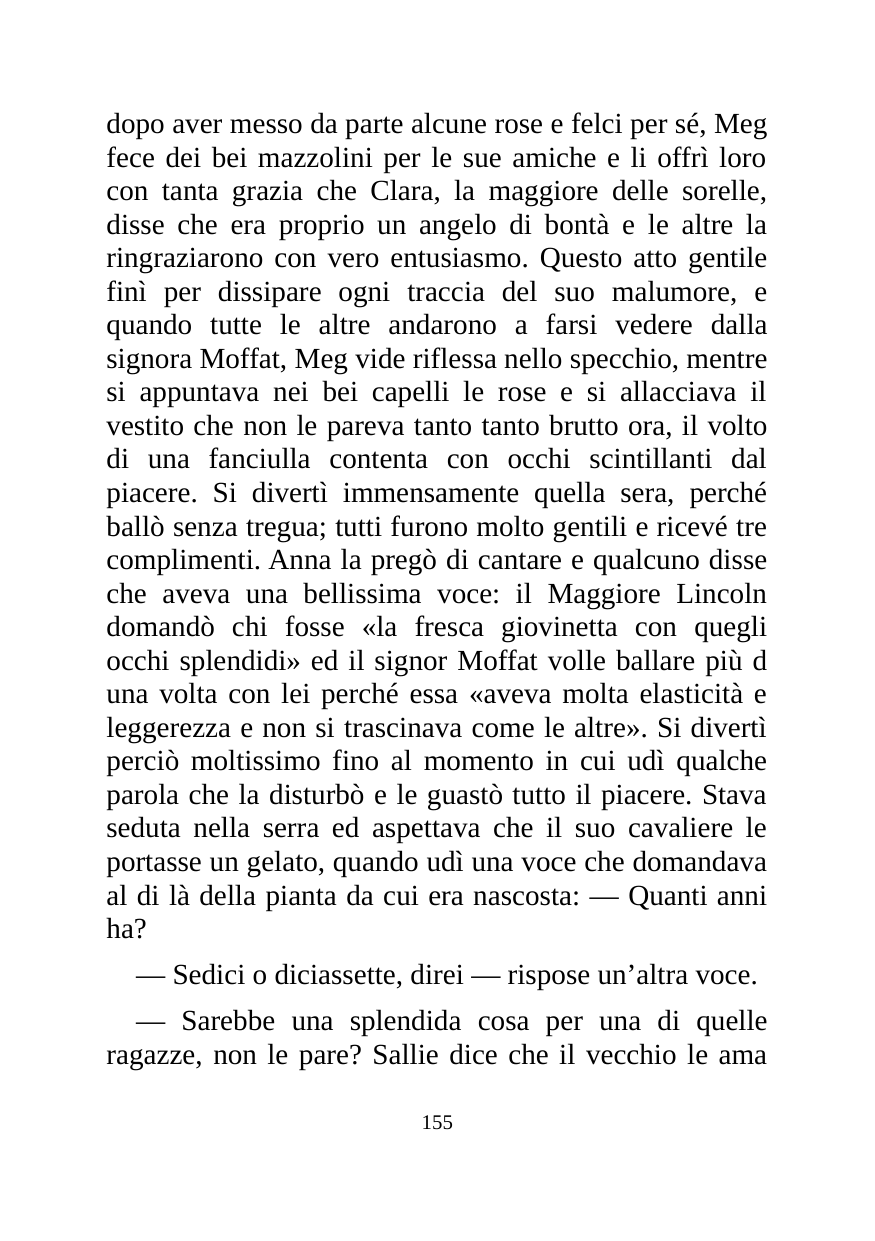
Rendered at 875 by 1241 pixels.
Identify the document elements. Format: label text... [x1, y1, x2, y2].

text — Sedici o diciassette, direi — rispose un’altra voce. [106, 957, 768, 991]
text — Sarebbe una splendida cosa per una di quelle ragazze, non le pare? Sallie dice che il vecchio le ama [106, 1003, 768, 1070]
text dopo aver messo da parte alcune rose e felci per sé, Meg fece dei bei mazzolini per le sue amiche e li offrì loro con tanta grazia che Clara, la maggiore delle sorelle, disse che era proprio un angelo di bontà e le altre la ringraziarono con vero entusiasmo. Questo atto gentile finì per dissipare ogni traccia del suo malumore, e quando tutte le altre andarono a farsi vedere dalla signora Moffat, Meg vide riflessa nello specchio, mentre si appuntava nei bei capelli le rose e si allacciava il vestito che non le pareva tanto tanto brutto ora, il volto di una fanciulla contenta con occhi scintillanti dal piacere. Si divertì immensamente quella sera, perché ballò senza tregua; tutti furono molto gentili e ricevé tre complimenti. Anna la pregò di cantare e qualcuno disse che aveva una bellissima voce: il Maggiore Lincoln domandò chi fosse «la fresca giovinetta con quegli occhi splendidi» ed il signor Moffat volle ballare più d una volta con lei perché essa «aveva molta elasticità e leggerezza e non si trascinava come le altre». Si divertì perciò moltissimo fino al momento in cui udì qualche parola che la disturbò e le guastò tutto il piacere. Stava seduta nella serra ed aspettava che il suo cavaliere le portasse un gelato, quando udì una voce che domandava al di là della pianta da cui era nascosta: — Quanti anni ha? [106, 106, 768, 945]
